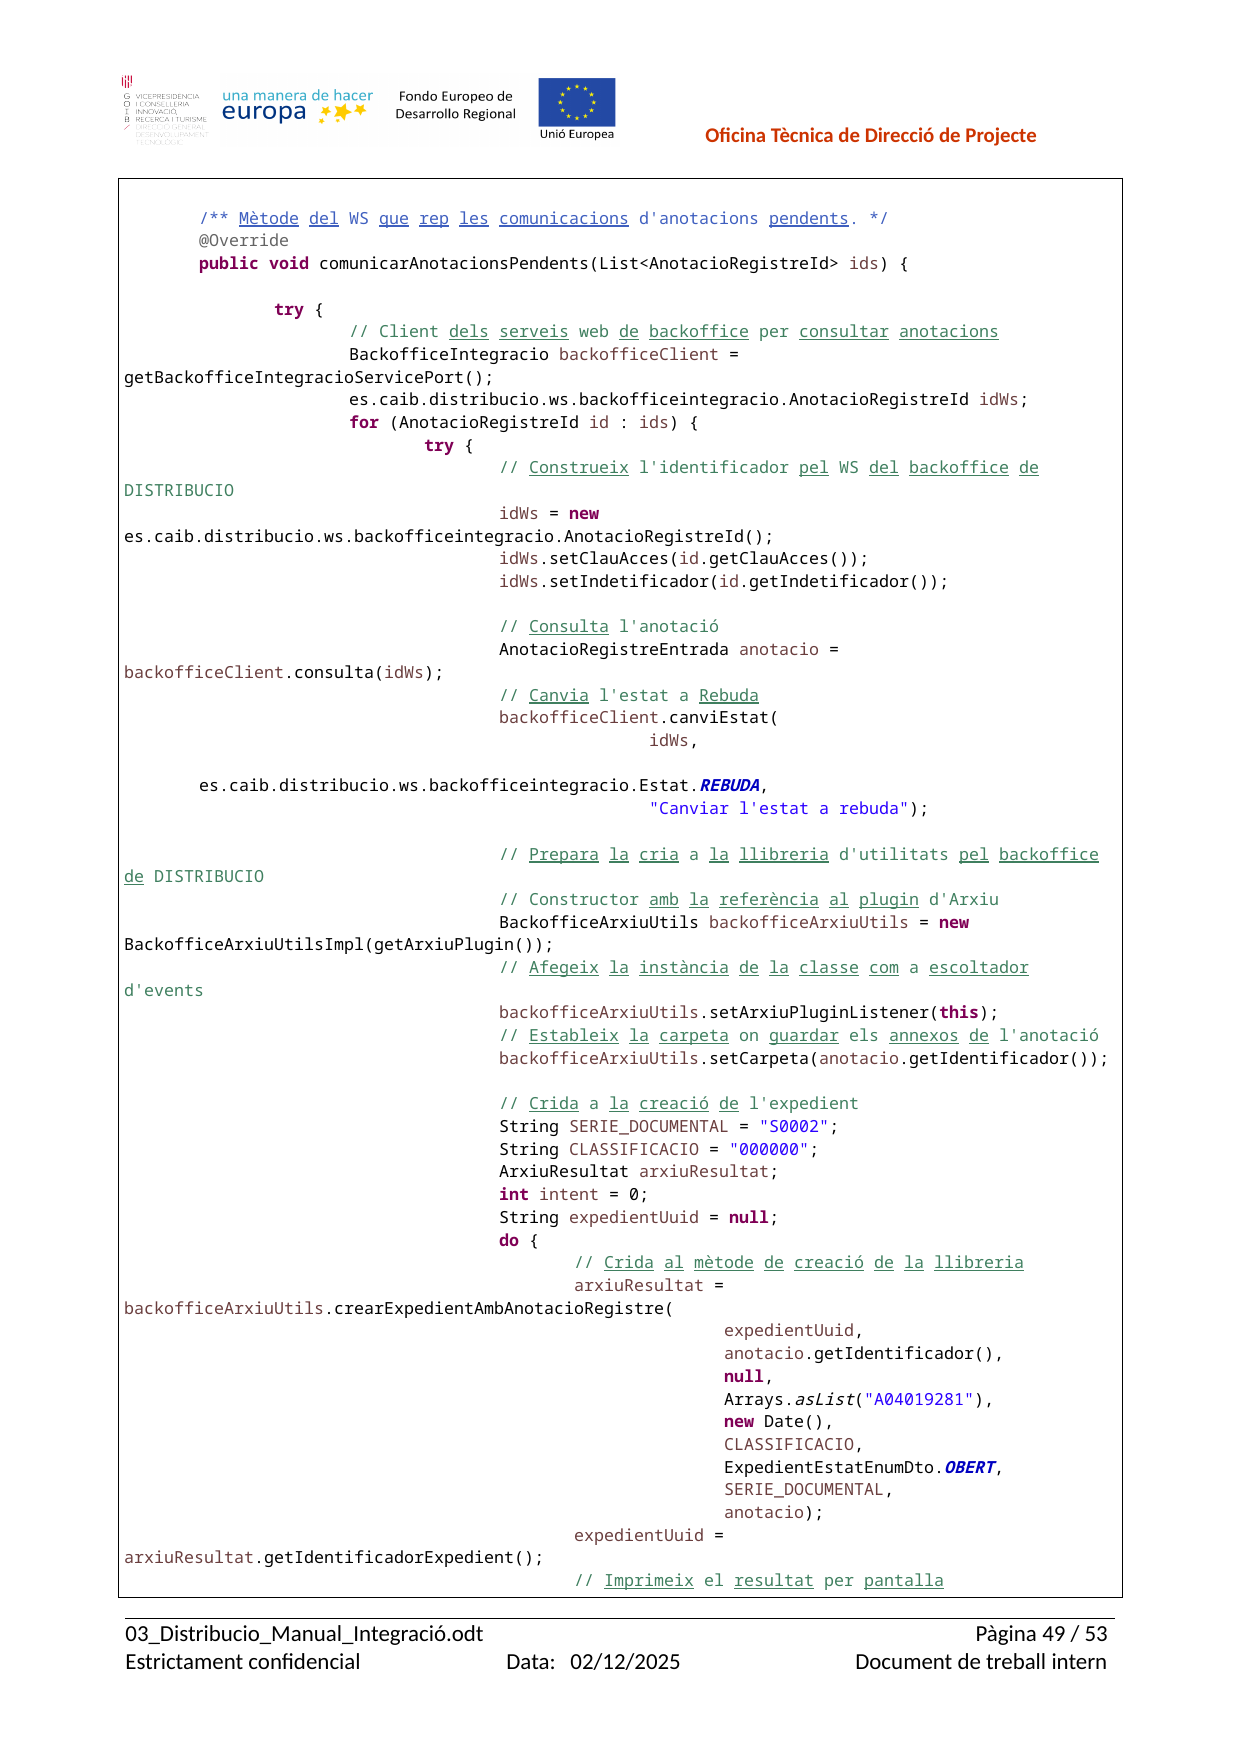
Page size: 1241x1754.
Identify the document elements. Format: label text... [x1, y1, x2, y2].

picture [118, 73, 213, 147]
table_header /** Mètode del WS que rep les comunicacions d'anotacions pendents. */ @Override public void comunicarAnotacionsPendents(List<AnotacioRegistreId> ids) { try { // Client dels serveis web de backoffice per consultar anotacions BackofficeIntegracio backofficeClient = getBackofficeIntegracioServicePort(); es.caib.distribucio.ws.backofficeintegracio.AnotacioRegistreId idWs; for (AnotacioRegistreId id : ids) { try { // Construeix l'identificador pel WS del backoffice de DISTRIBUCIO idWs = new es.caib.distribucio.ws.backofficeintegracio.AnotacioRegistreId(); idWs.setClauAcces(id.getClauAcces()); idWs.setIndetificador(id.getIndetificador()); // Consulta l'anotació AnotacioRegistreEntrada anotacio = backofficeClient.consulta(idWs); // Canvia l'estat a Rebuda backofficeClient.canviEstat( idWs, es.caib.distribucio.ws.backofficeintegracio.Estat.REBUDA, "Canviar l'estat a rebuda"); // Prepara la cria a la llibreria d'utilitats pel backoffice de DISTRIBUCIO // Constructor amb la referència al plugin d'Arxiu BackofficeArxiuUtils backofficeArxiuUtils = new BackofficeArxiuUtilsImpl(getArxiuPlugin()); // Afegeix la instància de la classe com a escoltador d'events backofficeArxiuUtils.setArxiuPluginListener(this); // Estableix la carpeta on guardar els annexos de l'anotació backofficeArxiuUtils.setCarpeta(anotacio.getIdentificador()); // Crida a la creació de l'expedient String SERIE_DOCUMENTAL = "S0002"; String CLASSIFICACIO = "000000"; ArxiuResultat arxiuResultat; int intent = 0; String expedientUuid = null; do { // Crida al mètode de creació de la llibreria arxiuResultat = backofficeArxiuUtils.crearExpedientAmbAnotacioRegistre( expedientUuid, anotacio.getIdentificador(), null, Arrays.asList("A04019281"), new Date(), CLASSIFICACIO, ExpedientEstatEnumDto.OBERT, SERIE_DOCUMENTAL, anotacio); expedientUuid = arxiuResultat.getIdentificadorExpedient(); // Imprimeix el resultat per pantalla [119, 179, 1122, 1597]
picture [219, 73, 621, 147]
